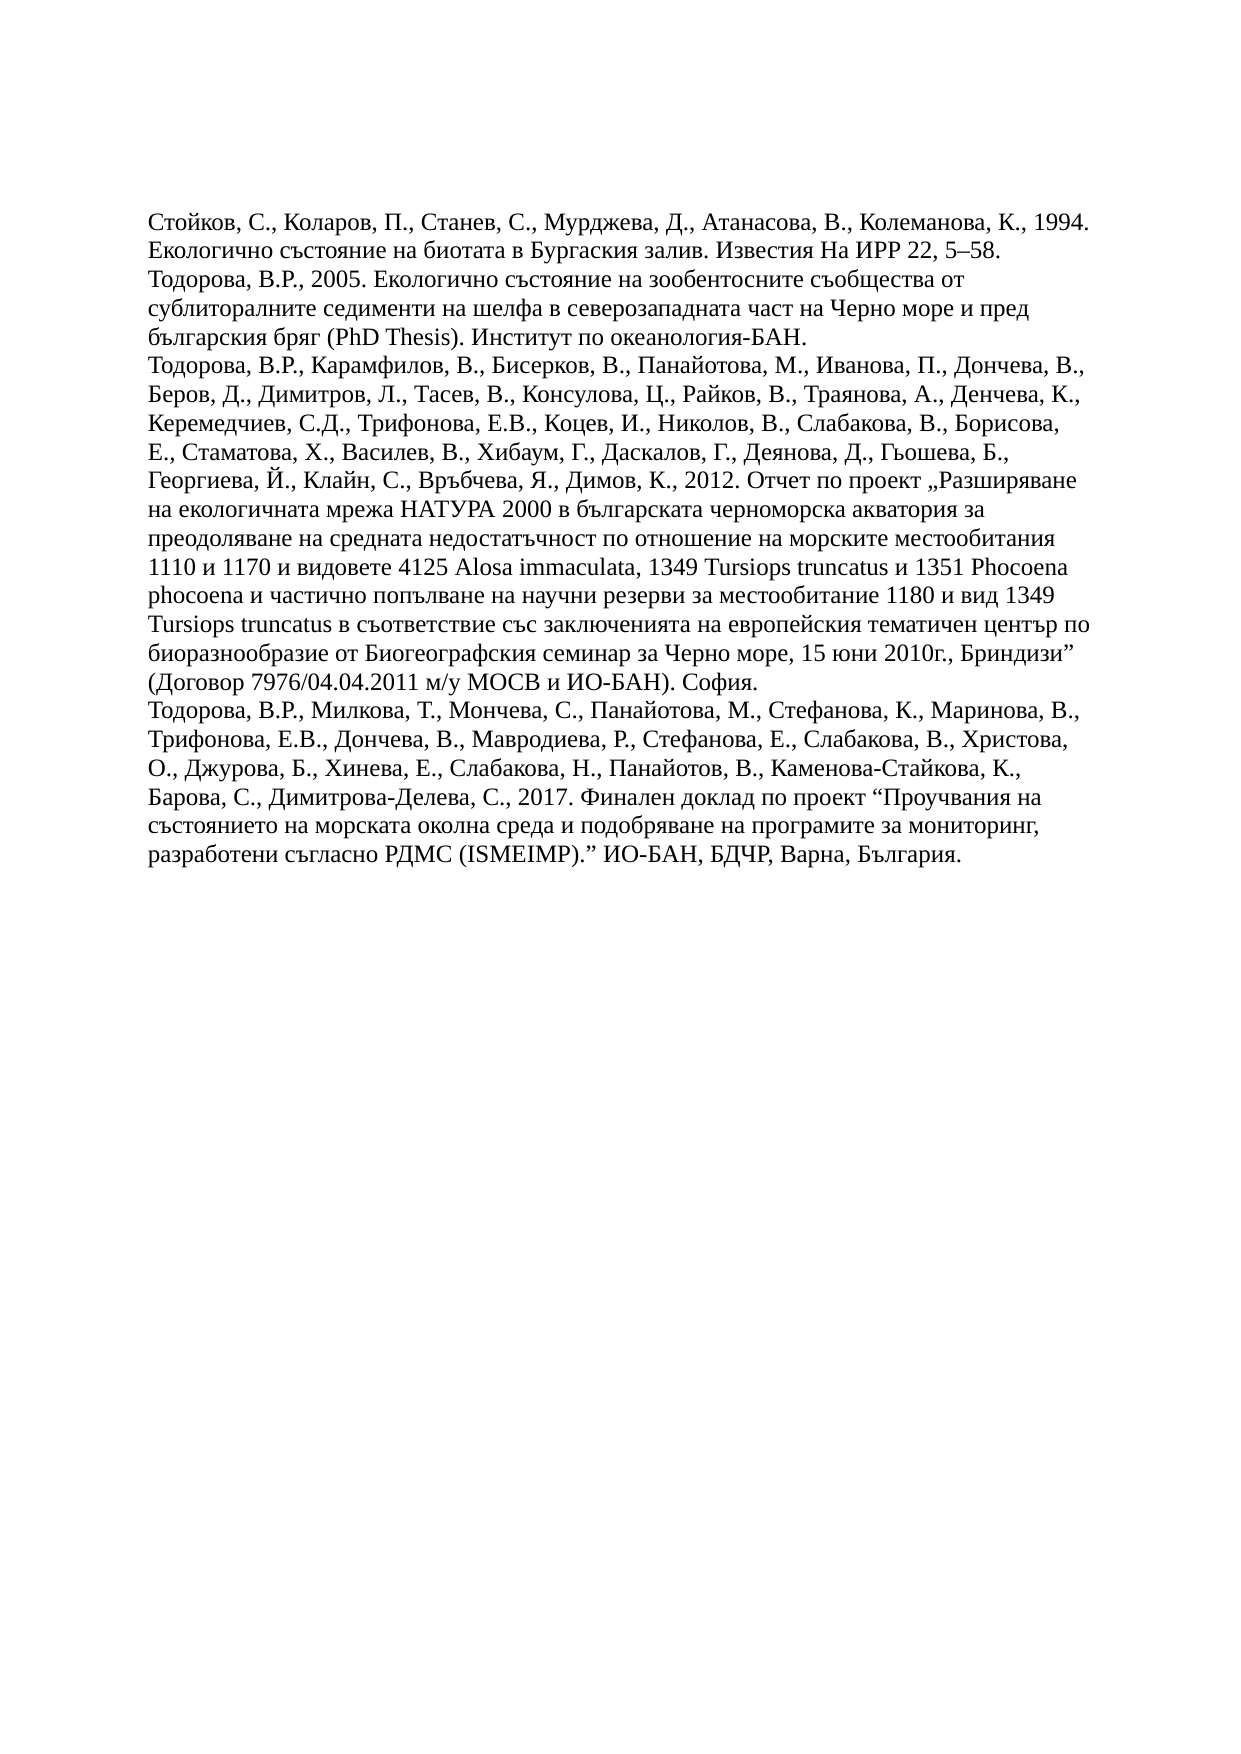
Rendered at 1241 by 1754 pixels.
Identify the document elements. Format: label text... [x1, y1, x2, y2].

text Тодорова, В.Р., Милкова, Т., Мончева, С., Панайотова, М., Стефанова, К., Маринова, В., Трифонова, Е.В., Дончева, В., Мавродиева, Р., Стефанова, Е., Слабакова, В., Христова, О., Джурова, Б., Хинева, Е., Слабакова, Н., Панайотов, В., Каменова-Стайкова, К., Барова, С., Димитрова-Делева, С., 2017. Финален доклад по проект “Проучвания на състоянието на морската околна среда и подобряване на програмите за мониторинг, разработени съгласно РДМС (ISMEIMP).” ИО-БАН, БДЧР, Варна, България. [148, 695, 1093, 868]
text Тодорова, В.Р., 2005. Екологично състояние на зообентосните съобщества от сублиторалните седименти на шелфа в северозападната част на Черно море и пред българския бряг (PhD Thesis). Институт по океанология-БАН. [148, 264, 1093, 350]
text Тодорова, В.Р., Карамфилов, В., Бисерков, В., Панайотова, М., Иванова, П., Дончева, В., Беров, Д., Димитров, Л., Тасев, В., Консулова, Ц., Райков, В., Траянова, А., Денчева, К., Керемедчиев, С.Д., Трифонова, Е.В., Коцев, И., Николов, В., Слабакова, В., Борисова, Е., Стаматова, Х., Василев, В., Хибаум, Г., Даскалов, Г., Деянова, Д., Гьошева, Б., Георгиева, Й., Клайн, С., Връбчева, Я., Димов, К., 2012. Отчет по проект „Разширяване на екологичната мрежа НАТУРА 2000 в българската черноморска акватория за преодоляване на средната недостатъчност по отношение на морските местообитания 1110 и 1170 и видовете 4125 Alosa immaculatа, 1349 Tursiops truncatus и 1351 Phocoena phocoena и частично попълване на научни резерви за местообитание 1180 и вид 1349 Tursiops truncatus в съответствие със заключенията на европейския тематичен център по биоразнообразие от Биогеографския семинар за Черно море, 15 юни 2010г., Бриндизи” (Договор 7976/04.04.2011 м/у МОСВ и ИО-БАН). София. [148, 350, 1093, 695]
text Стойков, С., Коларов, П., Станев, С., Мурджева, Д., Атанасова, В., Колеманова, К., 1994. Екологично състояние на биотата в Бургаския залив. Известия На ИРР 22, 5–58. [148, 207, 1093, 264]
